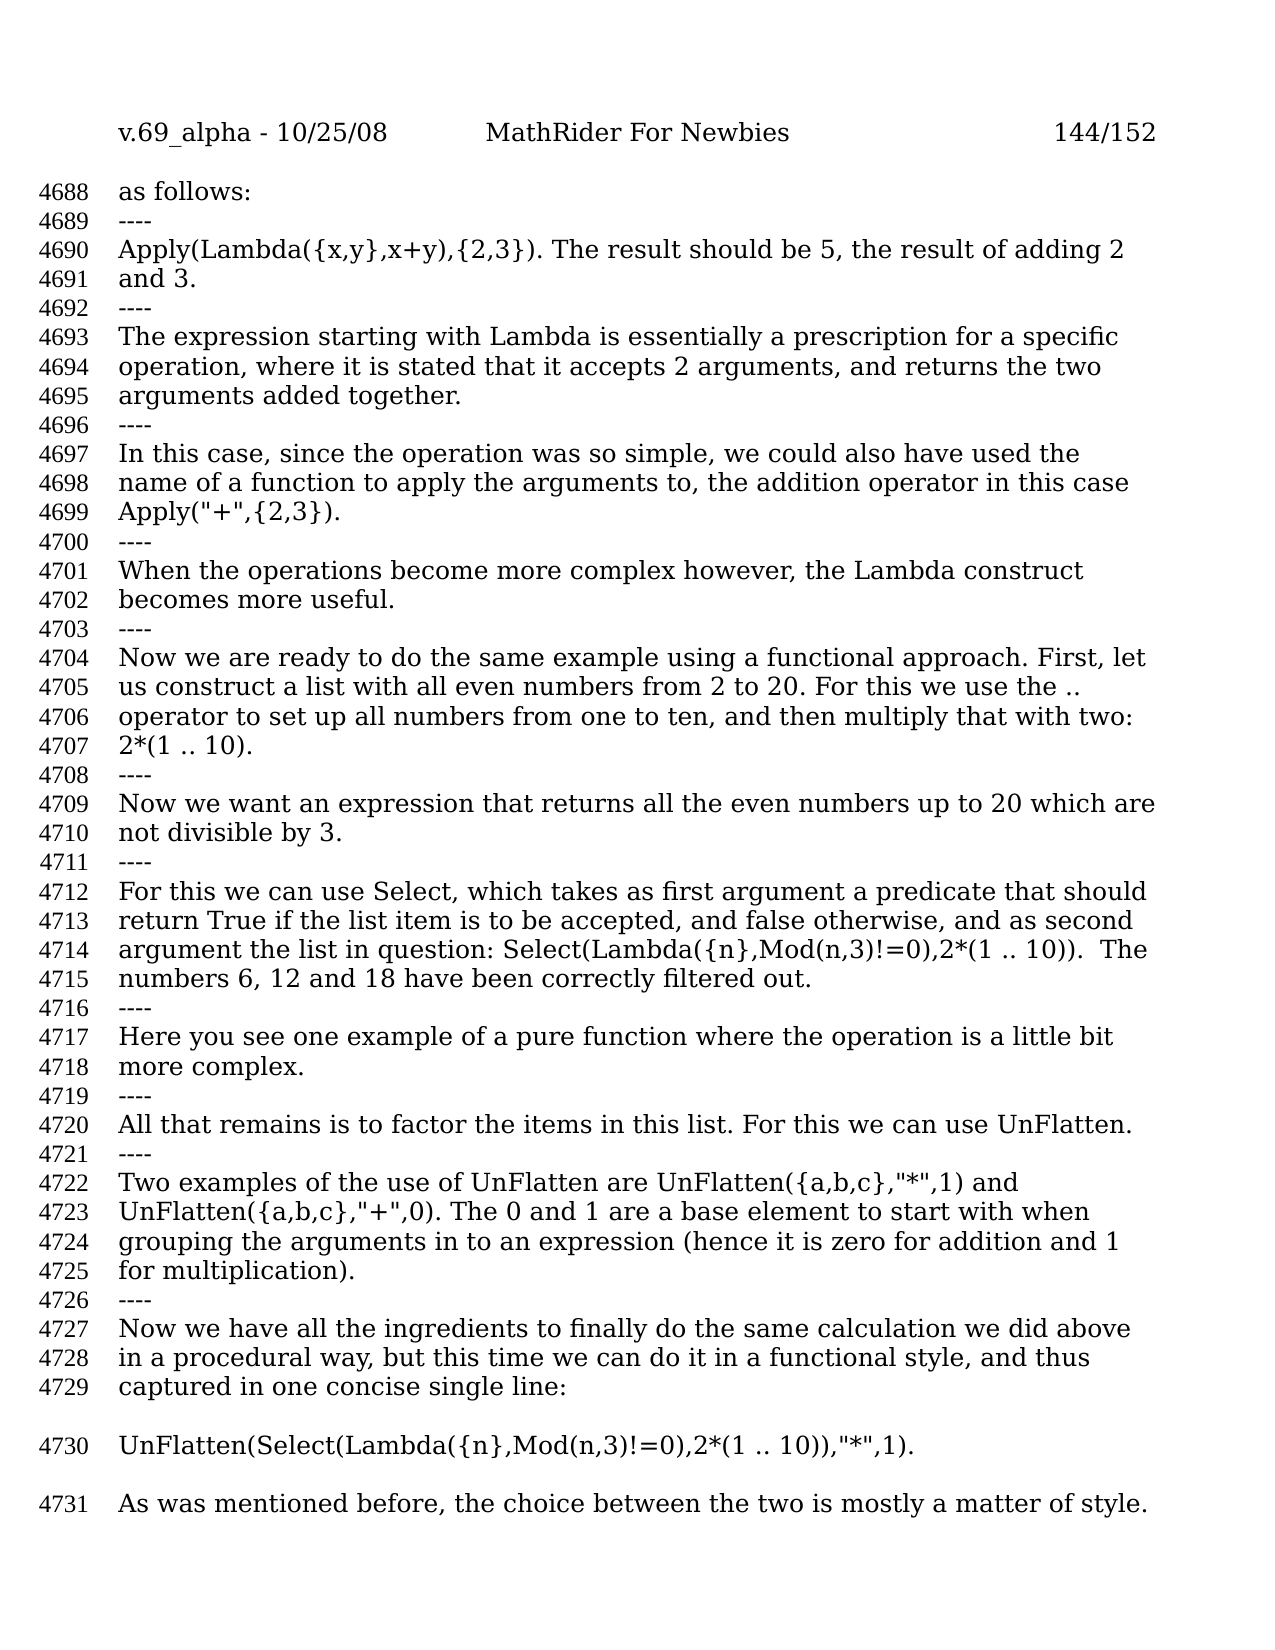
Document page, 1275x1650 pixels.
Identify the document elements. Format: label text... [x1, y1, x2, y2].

text Now we want an expression that returns all the even numbers up to 20 which are not divisible by 3. [118, 789, 1157, 848]
text ---- [118, 410, 1157, 439]
text ---- [118, 848, 1157, 877]
text When the operations become more complex however, the Lambda construct becomes more useful. [118, 556, 1157, 614]
text Apply(Lambda({x,y},x+y),{2,3}). The result should be 5, the result of adding 2 and 3. [118, 235, 1157, 293]
text ---- [118, 1139, 1157, 1168]
text ---- [118, 1081, 1157, 1110]
text Now we are ready to do the same example using a functional approach. First, let us construct a list with all even numbers from 2 to 20. For this we use the .. operator to set up all numbers from one to ten, and then multiply that with two: 2*(1 .. 10). [118, 643, 1157, 760]
text Now we have all the ingredients to finally do the same calculation we did above in a procedural way, but this time we can do it in a functional style, and thus captured in one concise single line: [118, 1314, 1157, 1402]
text In this case, since the operation was so simple, we could also have used the name of a function to apply the arguments to, the addition operator in this case Apply("+",{2,3}). [118, 439, 1157, 527]
text Two examples of the use of UnFlatten are UnFlatten({a,b,c},"*",1) and UnFlatten({a,b,c},"+",0). The 0 and 1 are a base element to start with when grouping the arguments in to an expression (hence it is zero for addition and 1 for multiplication). [118, 1168, 1157, 1285]
text Here you see one example of a pure function where the operation is a little bit more complex. [118, 1023, 1157, 1081]
text as follows: [118, 177, 1157, 206]
text The expression starting with Lambda is essentially a prescription for a specific operation, where it is stated that it accepts 2 arguments, and returns the two arguments added together. [118, 323, 1157, 410]
text ---- [118, 760, 1157, 789]
text All that remains is to factor the items in this list. For this we can use UnFlatten. [118, 1110, 1157, 1139]
text UnFlatten(Select(Lambda({n},Mod(n,3)!=0),2*(1 .. 10)),"*",1). [118, 1431, 1157, 1460]
text ---- [118, 206, 1157, 235]
text ---- [118, 293, 1157, 323]
text ---- [118, 527, 1157, 556]
text ---- [118, 993, 1157, 1023]
text ---- [118, 614, 1157, 643]
text ---- [118, 1285, 1157, 1314]
text As was mentioned before, the choice between the two is mostly a matter of style. [118, 1489, 1157, 1518]
text For this we can use Select, which takes as first argument a predicate that should return True if the list item is to be accepted, and false otherwise, and as second argument the list in question: Select(Lambda({n},Mod(n,3)!=0),2*(1 .. 10)). The numbers 6, 12 and 18 have been correctly filtered out. [118, 877, 1157, 993]
